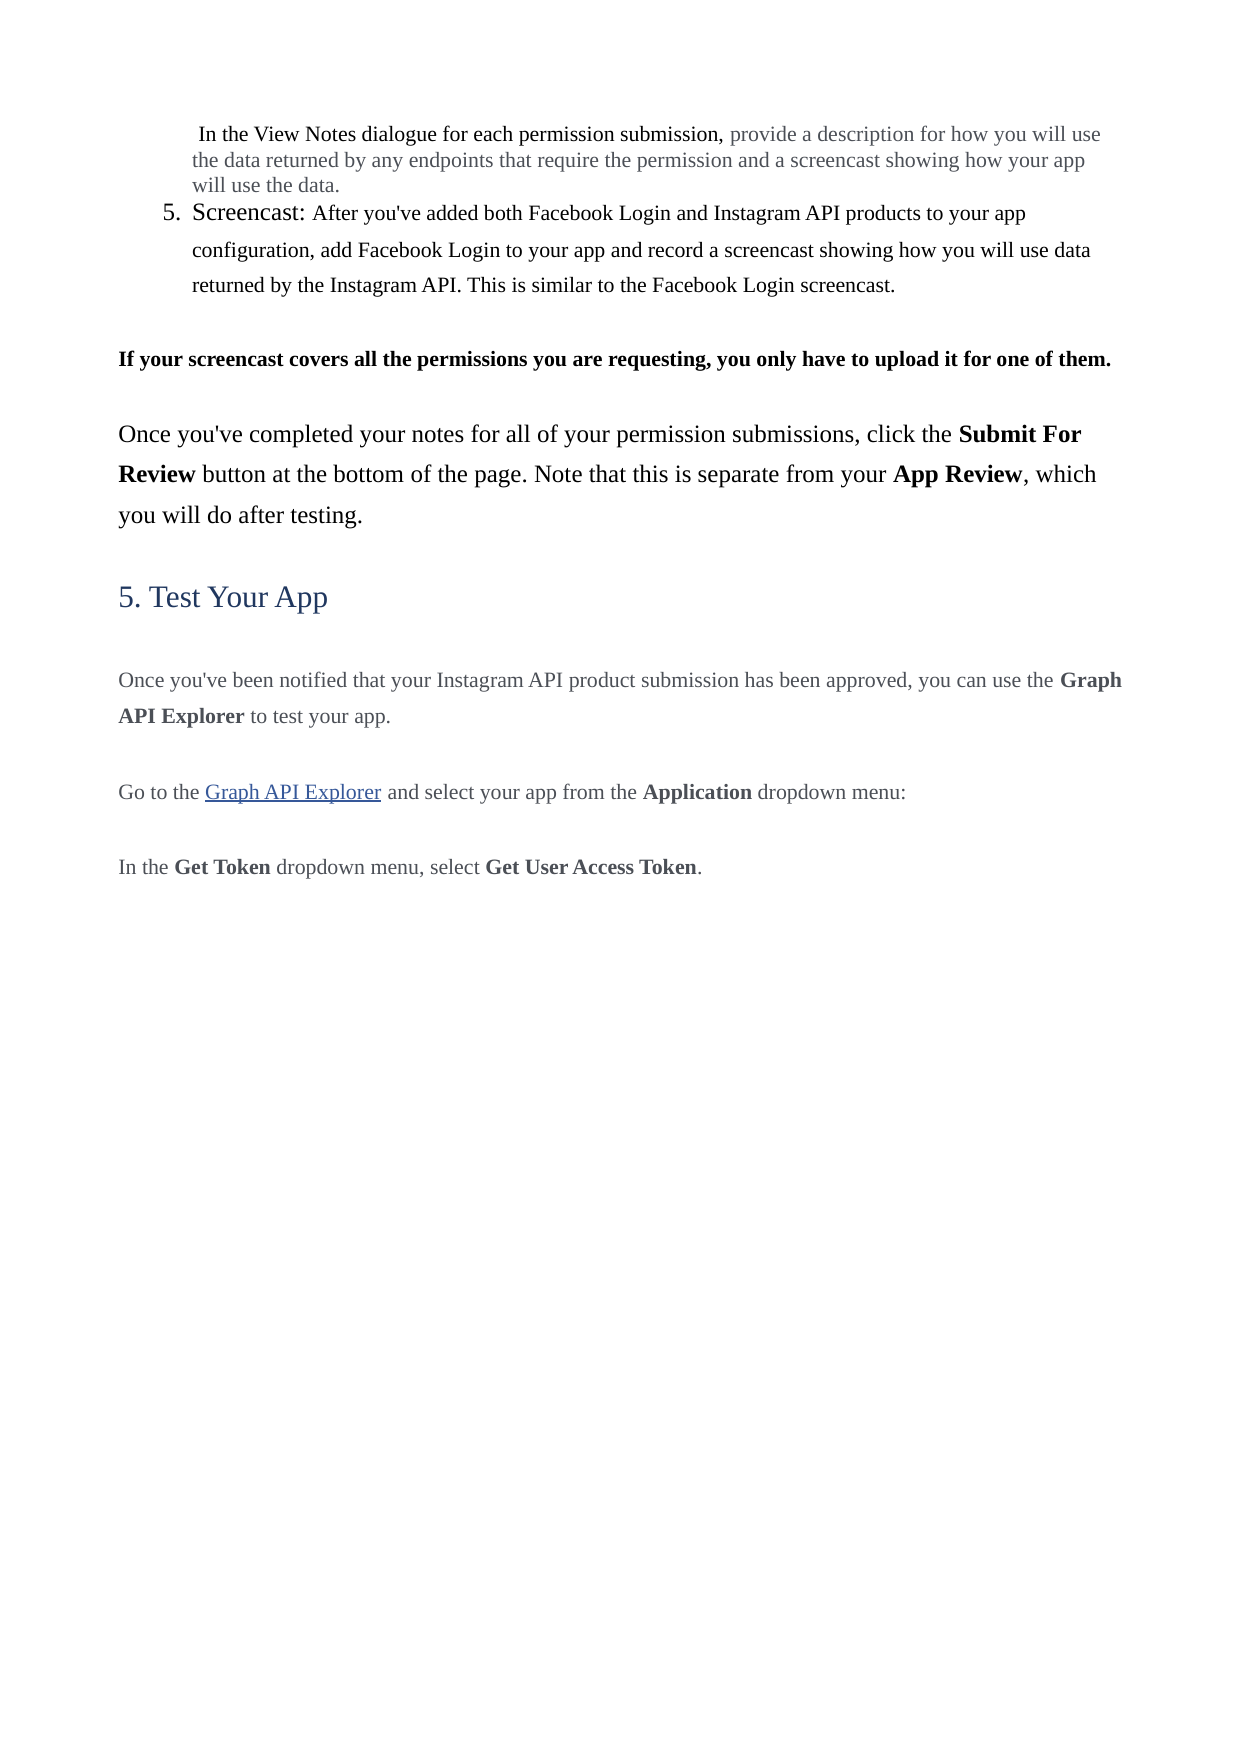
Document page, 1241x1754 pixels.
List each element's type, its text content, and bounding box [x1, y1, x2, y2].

text Once you've completed your notes for all of your permission submissions, click the Submit For Review button at the bottom of the page. Note that this is separate from your App Review, which you will do after testing. [118, 419, 1122, 529]
list Screencast: After you've added both Facebook Login and Instagram API products to your app configuration, add Facebook Login to your app and record a screencast showing how you will use data returned by the Instagram API. This is similar to the Facebook Login screencast. [162, 197, 1122, 297]
list In the View Notes dialogue for each permission submission, provide a description for how you will use the data returned by any endpoints that require the permission and a screencast showing how your app will use the data. [162, 118, 1122, 197]
text If your screencast covers all the permissions you are requesting, you only have to upload it for one of them. [118, 346, 1122, 371]
text 5. Test Your App [118, 578, 1122, 614]
text Go to the Graph API Explorer and select your app from the Application dropdown menu: [118, 776, 1122, 804]
text In the Get Token dropdown menu, select Get User Access Token. [118, 854, 1122, 879]
text Once you've been notified that your Instagram API product submission has been approved, you can use the Graph API Explorer to test your app. [118, 667, 1122, 728]
